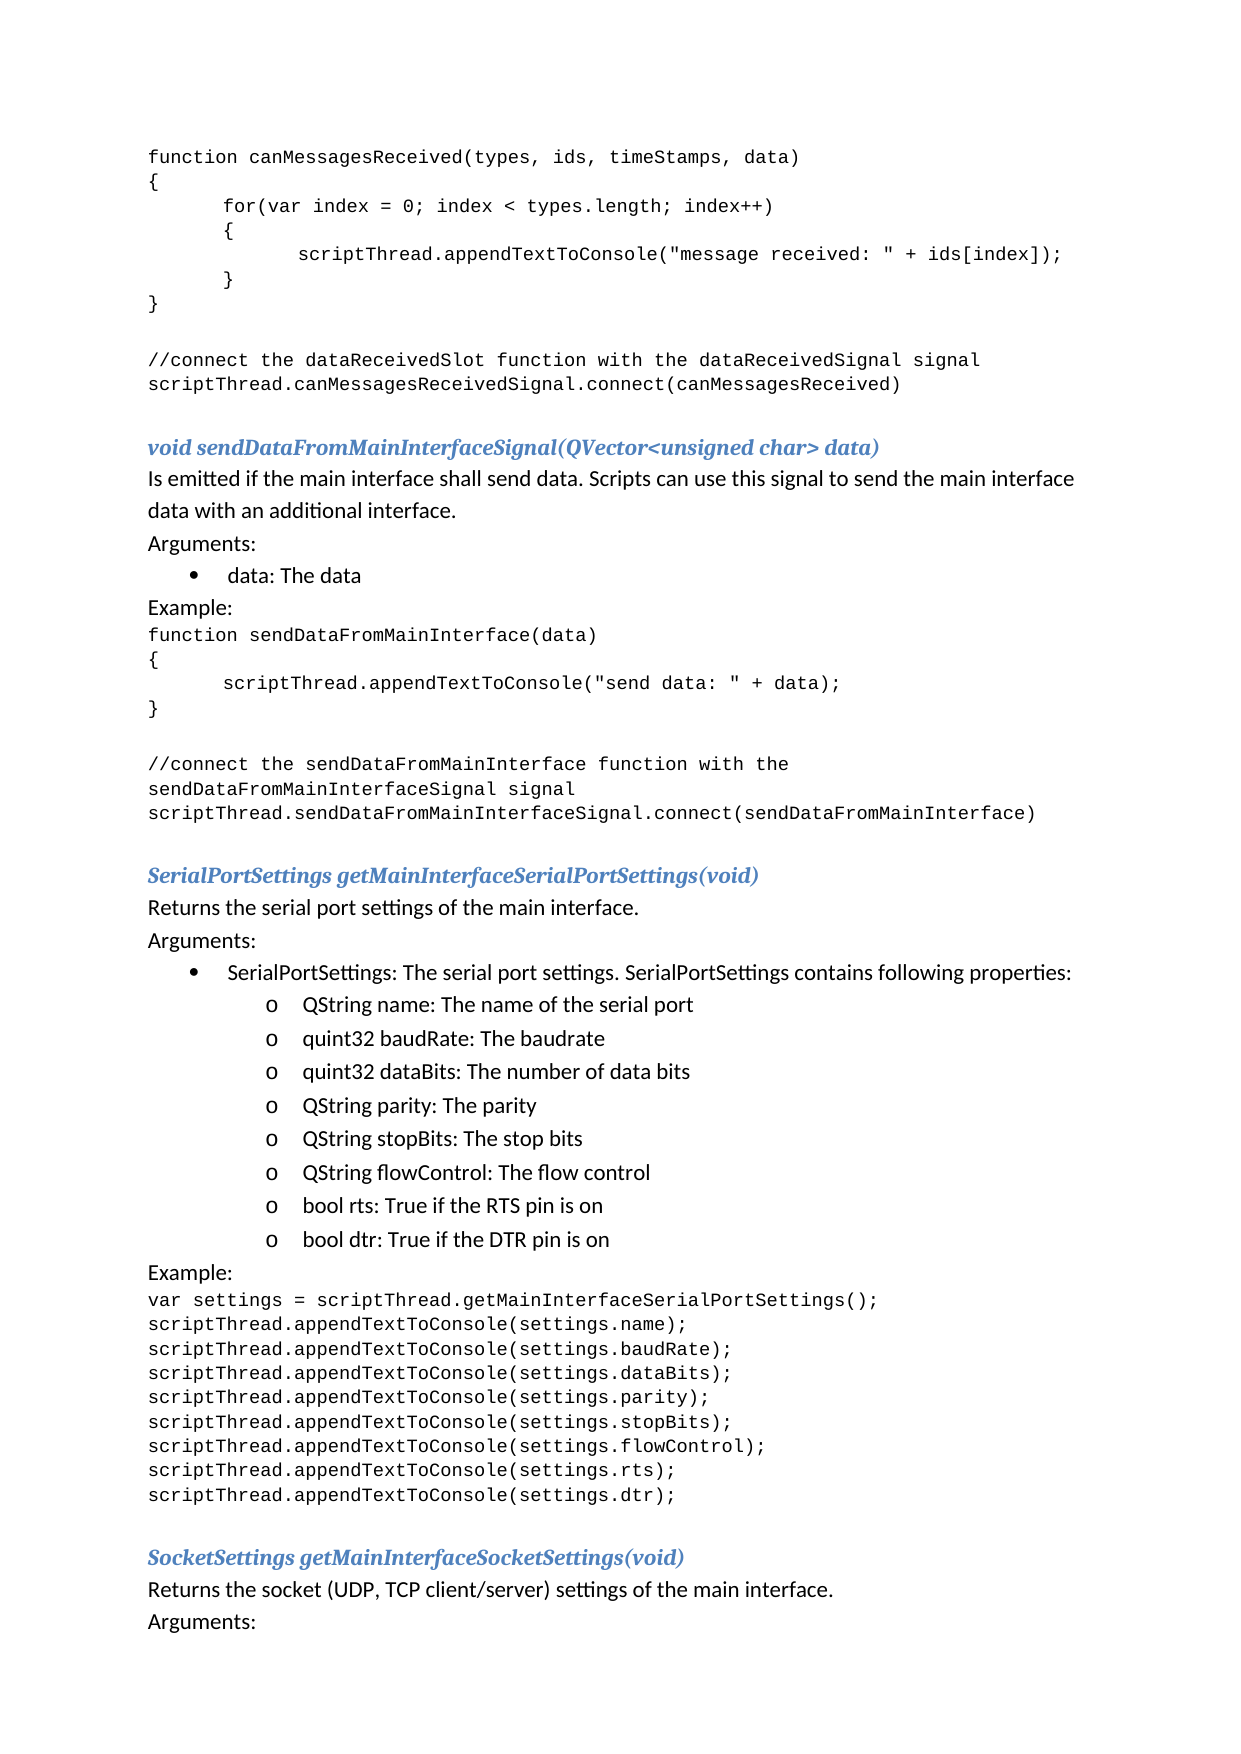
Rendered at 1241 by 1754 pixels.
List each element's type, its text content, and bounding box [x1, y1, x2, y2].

list quint32 baudRate: The baudrate [265, 1024, 1093, 1053]
text { [148, 172, 1093, 193]
text //connect the sendDataFromMainInterface function with the sendDataFromMainInterfaceSignal signal [148, 755, 1093, 801]
text scriptThread.appendTextToConsole(settings.rts); [148, 1461, 1093, 1482]
text { [148, 221, 1093, 242]
list QString stopBits: The stop bits [265, 1124, 1093, 1153]
text function sendDataFromMainInterface(data) [148, 625, 1093, 647]
text for(var index = 0; index < types.length; index++) [148, 196, 1093, 218]
text Returns the serial port settings of the main interface. [148, 893, 1093, 922]
text Returns the socket (UDP, TCP client/server) settings of the main interface. [148, 1575, 1093, 1603]
text Arguments: [148, 1607, 1093, 1636]
text scriptThread.appendTextToConsole(settings.name); [148, 1315, 1093, 1336]
text function canMessagesReceived(types, ids, timeStamps, data) [148, 148, 1093, 169]
text { [148, 650, 1093, 671]
text Arguments: [148, 529, 1093, 557]
text Example: [148, 593, 1093, 621]
text Example: [148, 1258, 1093, 1286]
text scriptThread.appendTextToConsole("send data: " + data); [148, 674, 1093, 695]
text Is emitted if the main interface shall send data. Scripts can use this signal to send the main interface data with an additional interface. [148, 464, 1093, 525]
text } [148, 294, 1093, 315]
subtitle SocketSettings getMainInterfaceSocketSettings(void) [148, 1545, 1093, 1571]
list QString name: The name of the serial port [265, 990, 1093, 1019]
list bool dtr: True if the DTR pin is on [265, 1225, 1093, 1254]
text scriptThread.canMessagesReceivedSignal.connect(canMessagesReceived) [148, 375, 1093, 396]
list quint32 dataBits: The number of data bits [265, 1057, 1093, 1086]
text scriptThread.appendTextToConsole("message received: " + ids[index]); [148, 245, 1093, 266]
text scriptThread.sendDataFromMainInterfaceSignal.connect(sendDataFromMainInterface) [148, 804, 1093, 825]
list bool rts: True if the RTS pin is on [265, 1191, 1093, 1221]
text scriptThread.appendTextToConsole(settings.flowControl); [148, 1437, 1093, 1458]
text Arguments: [148, 926, 1093, 954]
text scriptThread.appendTextToConsole(settings.stopBits); [148, 1412, 1093, 1434]
list data: The data [190, 561, 1093, 589]
list QString parity: The parity [265, 1091, 1093, 1120]
text } [148, 698, 1093, 720]
text } [148, 269, 1093, 291]
list SerialPortSettings: The serial port settings. SerialPortSettings contains following properties: [190, 958, 1093, 986]
text scriptThread.appendTextToConsole(settings.dtr); [148, 1486, 1093, 1507]
subtitle void sendDataFromMainInterfaceSignal(QVector<unsigned char> data) [148, 434, 1093, 461]
text //connect the dataReceivedSlot function with the dataReceivedSignal signal [148, 350, 1093, 372]
list QString flowControl: The flow control [265, 1158, 1093, 1187]
text scriptThread.appendTextToConsole(settings.dataBits); [148, 1364, 1093, 1385]
text var settings = scriptThread.getMainInterfaceSerialPortSettings(); [148, 1291, 1093, 1312]
text scriptThread.appendTextToConsole(settings.parity); [148, 1388, 1093, 1409]
subtitle SerialPortSettings getMainInterfaceSerialPortSettings(void) [148, 863, 1093, 890]
text scriptThread.appendTextToConsole(settings.baudRate); [148, 1339, 1093, 1361]
